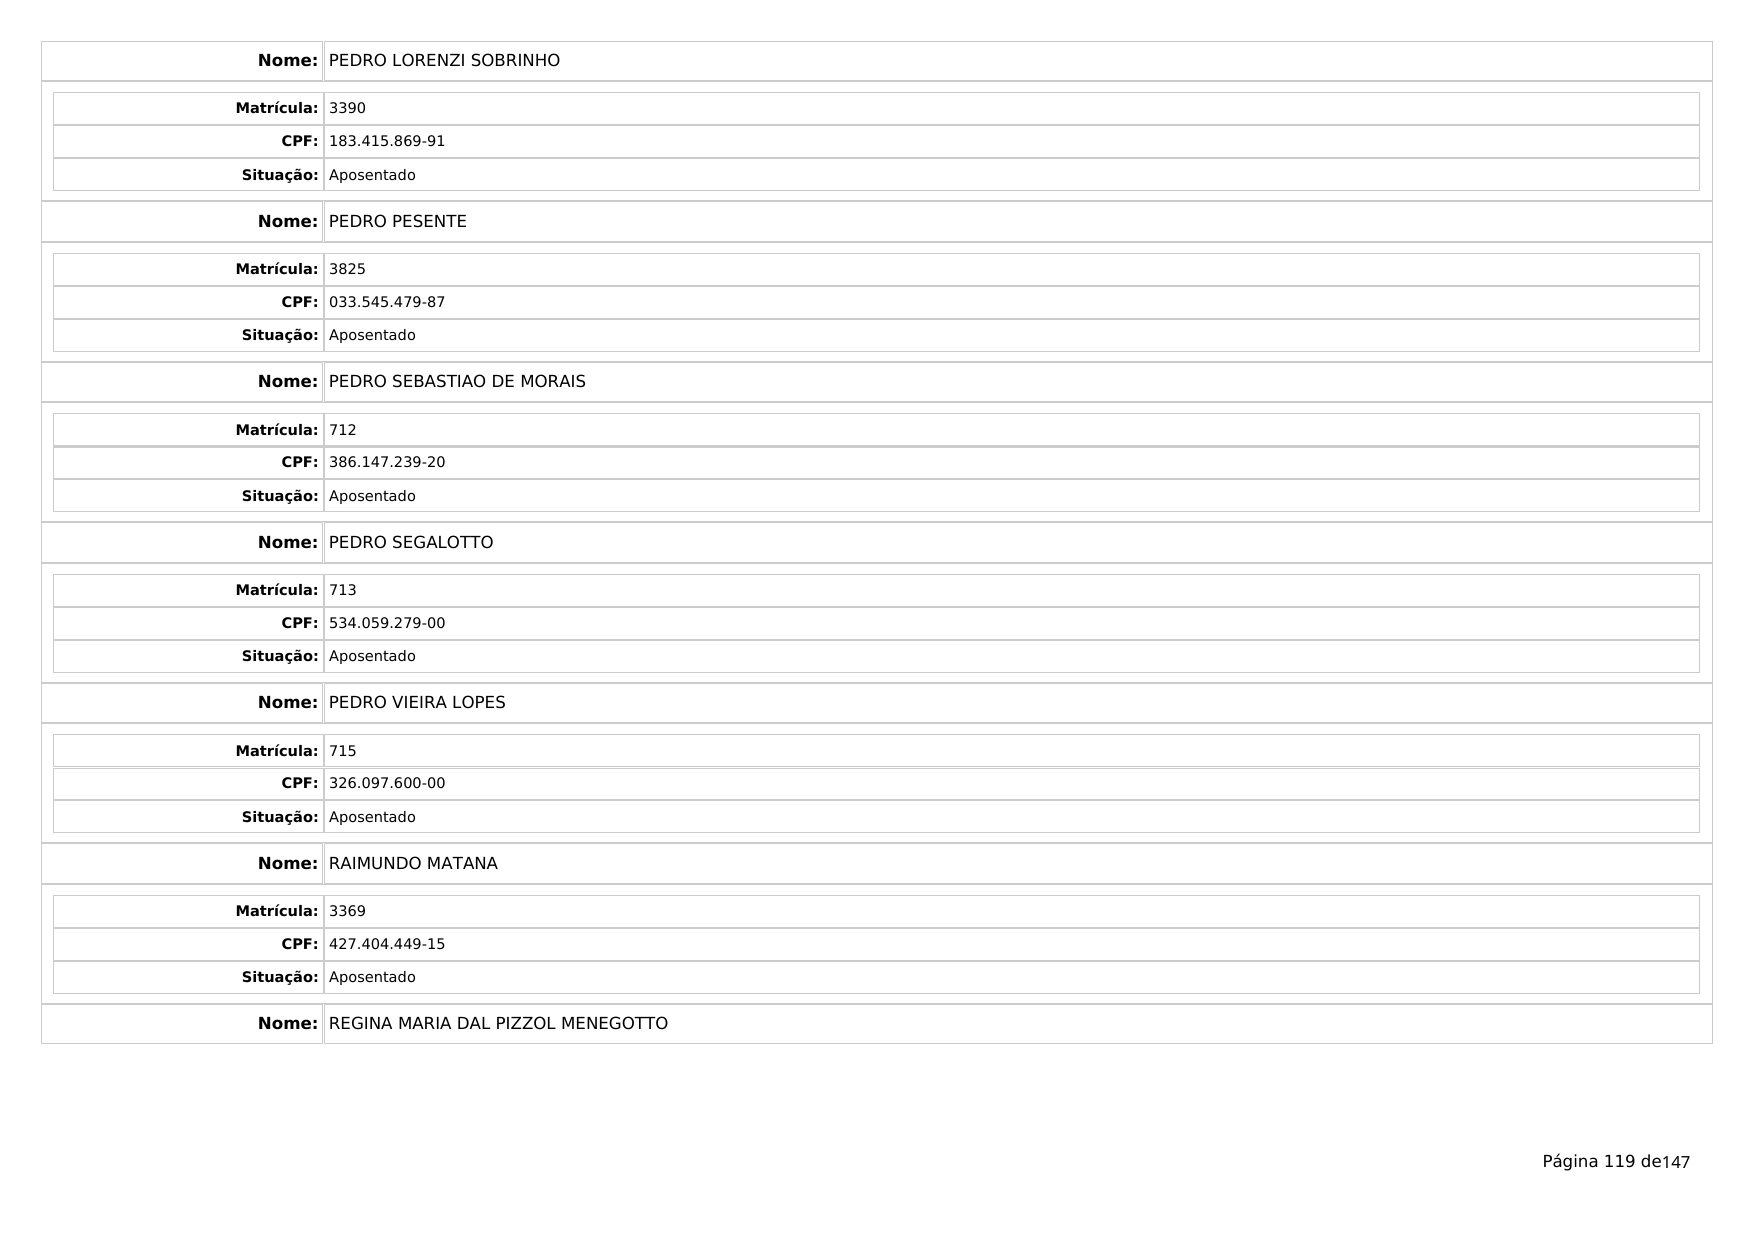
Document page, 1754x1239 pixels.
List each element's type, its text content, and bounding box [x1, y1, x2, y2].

table_header [41, 0, 323, 41]
table_cell [46, 768, 53, 800]
table_cell 712 [325, 414, 1699, 445]
table_cell [1708, 961, 1712, 994]
table_cell [1713, 1142, 1753, 1182]
table_cell 3369 [325, 896, 1699, 927]
table_header [324, 889, 1700, 895]
table_cell RAIMUNDO MATANA [325, 844, 1712, 883]
table_cell [1713, 843, 1753, 884]
table_cell [1708, 640, 1712, 673]
table_cell [1713, 201, 1753, 242]
table_cell [0, 1004, 41, 1044]
table_cell Aposentado [325, 801, 1699, 832]
table_cell [46, 895, 53, 928]
table_cell [0, 242, 41, 362]
table_cell Situação: [54, 962, 323, 993]
table_cell [1708, 319, 1712, 352]
table_cell Situação: [54, 801, 323, 832]
table_cell Matrícula: [54, 254, 323, 285]
table_header [324, 0, 1531, 41]
table_cell [1713, 362, 1753, 402]
table_cell Matrícula: [54, 575, 323, 606]
table_cell [324, 1044, 1531, 1142]
table_cell [1708, 286, 1712, 319]
table_cell [41, 1142, 323, 1182]
table_header [53, 728, 324, 734]
table_header [53, 247, 324, 253]
table_cell 713 [325, 575, 1699, 606]
table_cell [1531, 1044, 1662, 1142]
table_cell [1713, 1044, 1753, 1142]
table_cell 326.097.600-00 [325, 769, 1699, 799]
table_cell Matrícula: [54, 93, 323, 124]
table_cell [0, 81, 41, 201]
table_cell [1700, 92, 1708, 125]
table_header [46, 247, 53, 253]
table_cell CPF: [54, 929, 323, 960]
table_cell 427.404.449-15 [325, 929, 1699, 960]
table_cell Situação: [54, 320, 323, 351]
table_cell [1708, 895, 1712, 928]
table_header [324, 407, 1700, 413]
table_cell [1700, 446, 1708, 479]
table_cell [0, 522, 41, 563]
table_cell [0, 683, 41, 723]
table_cell 386.147.239-20 [325, 448, 1699, 478]
table_header [1700, 86, 1708, 92]
table_cell [46, 253, 53, 286]
table_cell [1708, 446, 1712, 479]
table_cell [1700, 413, 1708, 446]
table_cell Aposentado [325, 962, 1699, 993]
table_cell [0, 1142, 41, 1182]
table_cell CPF: [54, 287, 323, 318]
table_cell [0, 362, 41, 402]
table_cell PEDRO PESENTE [325, 202, 1712, 241]
table_cell [1713, 402, 1753, 522]
table_cell [1713, 522, 1753, 563]
table_cell [1713, 884, 1753, 1004]
table_cell Matrícula: [54, 896, 323, 927]
table_cell [46, 800, 53, 833]
table_header [1700, 407, 1708, 413]
table_cell Aposentado [325, 159, 1699, 190]
table_header [1713, 0, 1753, 41]
table_cell 3390 [325, 93, 1699, 124]
table_cell [1700, 800, 1708, 833]
table_cell [1708, 479, 1712, 512]
table_header [46, 568, 53, 574]
table_cell [1708, 574, 1712, 607]
table_cell Situação: [54, 159, 323, 190]
table_header [46, 407, 53, 413]
table_header [53, 86, 324, 92]
table_cell CPF: [54, 608, 323, 639]
table_header [1531, 0, 1662, 41]
table_cell 3825 [325, 254, 1699, 285]
table_cell CPF: [54, 448, 323, 478]
table_cell [46, 928, 53, 961]
table_cell [42, 403, 1712, 521]
table_cell Matrícula: [54, 735, 323, 766]
table_cell [1708, 928, 1712, 961]
table_cell [1708, 125, 1712, 158]
table_cell CPF: [54, 126, 323, 157]
table_cell [46, 734, 53, 767]
table_cell [42, 564, 1712, 682]
table_cell [1713, 683, 1753, 723]
table_cell Matrícula: [54, 414, 323, 445]
table_cell PEDRO SEGALOTTO [325, 523, 1712, 562]
table_cell 715 [325, 735, 1699, 766]
table_cell [1708, 92, 1712, 125]
table_cell Nome: [42, 42, 322, 80]
table_cell Situação: [54, 641, 323, 672]
table_cell [46, 319, 53, 352]
table_cell [46, 92, 53, 125]
table_cell [324, 1142, 1531, 1182]
table_cell [1708, 413, 1712, 446]
table_cell Aposentado [325, 480, 1699, 511]
table_header [1700, 568, 1708, 574]
table_cell [1713, 81, 1753, 201]
table_cell [1700, 734, 1708, 767]
table_header [46, 889, 53, 895]
table_header [0, 0, 41, 41]
table_header [53, 889, 324, 895]
table_cell [1700, 768, 1708, 800]
table_cell Nome: [42, 363, 322, 401]
table_cell [1700, 253, 1708, 286]
table_cell [0, 563, 41, 683]
table_cell [1700, 286, 1708, 319]
table_header [53, 568, 324, 574]
table_cell [42, 82, 1712, 200]
table_cell [46, 479, 53, 512]
table_cell [46, 413, 53, 446]
table_cell [0, 402, 41, 522]
table_cell [1700, 574, 1708, 607]
table_header [53, 407, 324, 413]
table_header [1700, 247, 1708, 253]
table_header [1700, 889, 1708, 895]
table_cell Situação: [54, 480, 323, 511]
table_cell 534.059.279-00 [325, 608, 1699, 639]
table_header [1700, 728, 1708, 734]
table_cell [46, 286, 53, 319]
table_cell [46, 961, 53, 994]
table_cell [1662, 1044, 1713, 1142]
table_header [324, 247, 1700, 253]
table_cell [1708, 734, 1712, 767]
table_cell [1708, 800, 1712, 833]
table_cell [1713, 723, 1753, 843]
table_cell Nome: [42, 844, 322, 883]
table_cell [41, 1044, 323, 1142]
table_cell [46, 640, 53, 673]
table_cell [0, 1044, 41, 1142]
table_cell [1708, 607, 1712, 640]
table_cell [1713, 563, 1753, 683]
table_cell [1700, 158, 1708, 191]
table_cell [1700, 961, 1708, 994]
table_cell [1700, 640, 1708, 673]
table_cell [1700, 125, 1708, 158]
table_header [324, 86, 1700, 92]
table_cell [42, 724, 1712, 842]
table_cell [1700, 319, 1708, 352]
table_cell [1713, 1004, 1753, 1044]
table_cell [0, 41, 41, 81]
table_cell [1700, 928, 1708, 961]
table_cell PEDRO VIEIRA LOPES [325, 684, 1712, 722]
table_cell 147 [1662, 1142, 1713, 1182]
table_cell [46, 574, 53, 607]
table_cell Nome: [42, 523, 322, 562]
table_cell [1700, 895, 1708, 928]
table_cell [0, 843, 41, 884]
table_cell [42, 885, 1712, 1003]
table_cell [0, 723, 41, 843]
table_cell Nome: [42, 684, 322, 722]
table_cell PEDRO SEBASTIAO DE MORAIS [325, 363, 1712, 401]
table_cell [46, 446, 53, 479]
table_cell [42, 243, 1712, 361]
table_cell [0, 884, 41, 1004]
table_cell Nome: [42, 202, 322, 241]
table_header [46, 728, 53, 734]
table_cell Página 119 de [1531, 1142, 1662, 1182]
table_cell [1708, 158, 1712, 191]
table_header [324, 728, 1700, 734]
table_cell [0, 201, 41, 242]
table_cell Nome: [42, 1005, 322, 1043]
table_cell 183.415.869-91 [325, 126, 1699, 157]
table_cell [1700, 607, 1708, 640]
table_cell Aposentado [325, 641, 1699, 672]
table_header [1662, 0, 1713, 41]
table_cell CPF: [54, 769, 323, 799]
table_header [324, 568, 1700, 574]
table_cell [46, 125, 53, 158]
table_cell [1713, 41, 1753, 81]
table_cell 033.545.479-87 [325, 287, 1699, 318]
table_cell PEDRO LORENZI SOBRINHO [325, 42, 1712, 80]
table_cell [1708, 768, 1712, 800]
table_cell REGINA MARIA DAL PIZZOL MENEGOTTO [325, 1005, 1712, 1043]
table_cell [1713, 242, 1753, 362]
table_cell [46, 158, 53, 191]
table_cell Aposentado [325, 320, 1699, 351]
table_cell [1700, 479, 1708, 512]
table_cell [46, 607, 53, 640]
table_cell [1708, 253, 1712, 286]
table_header [46, 86, 53, 92]
